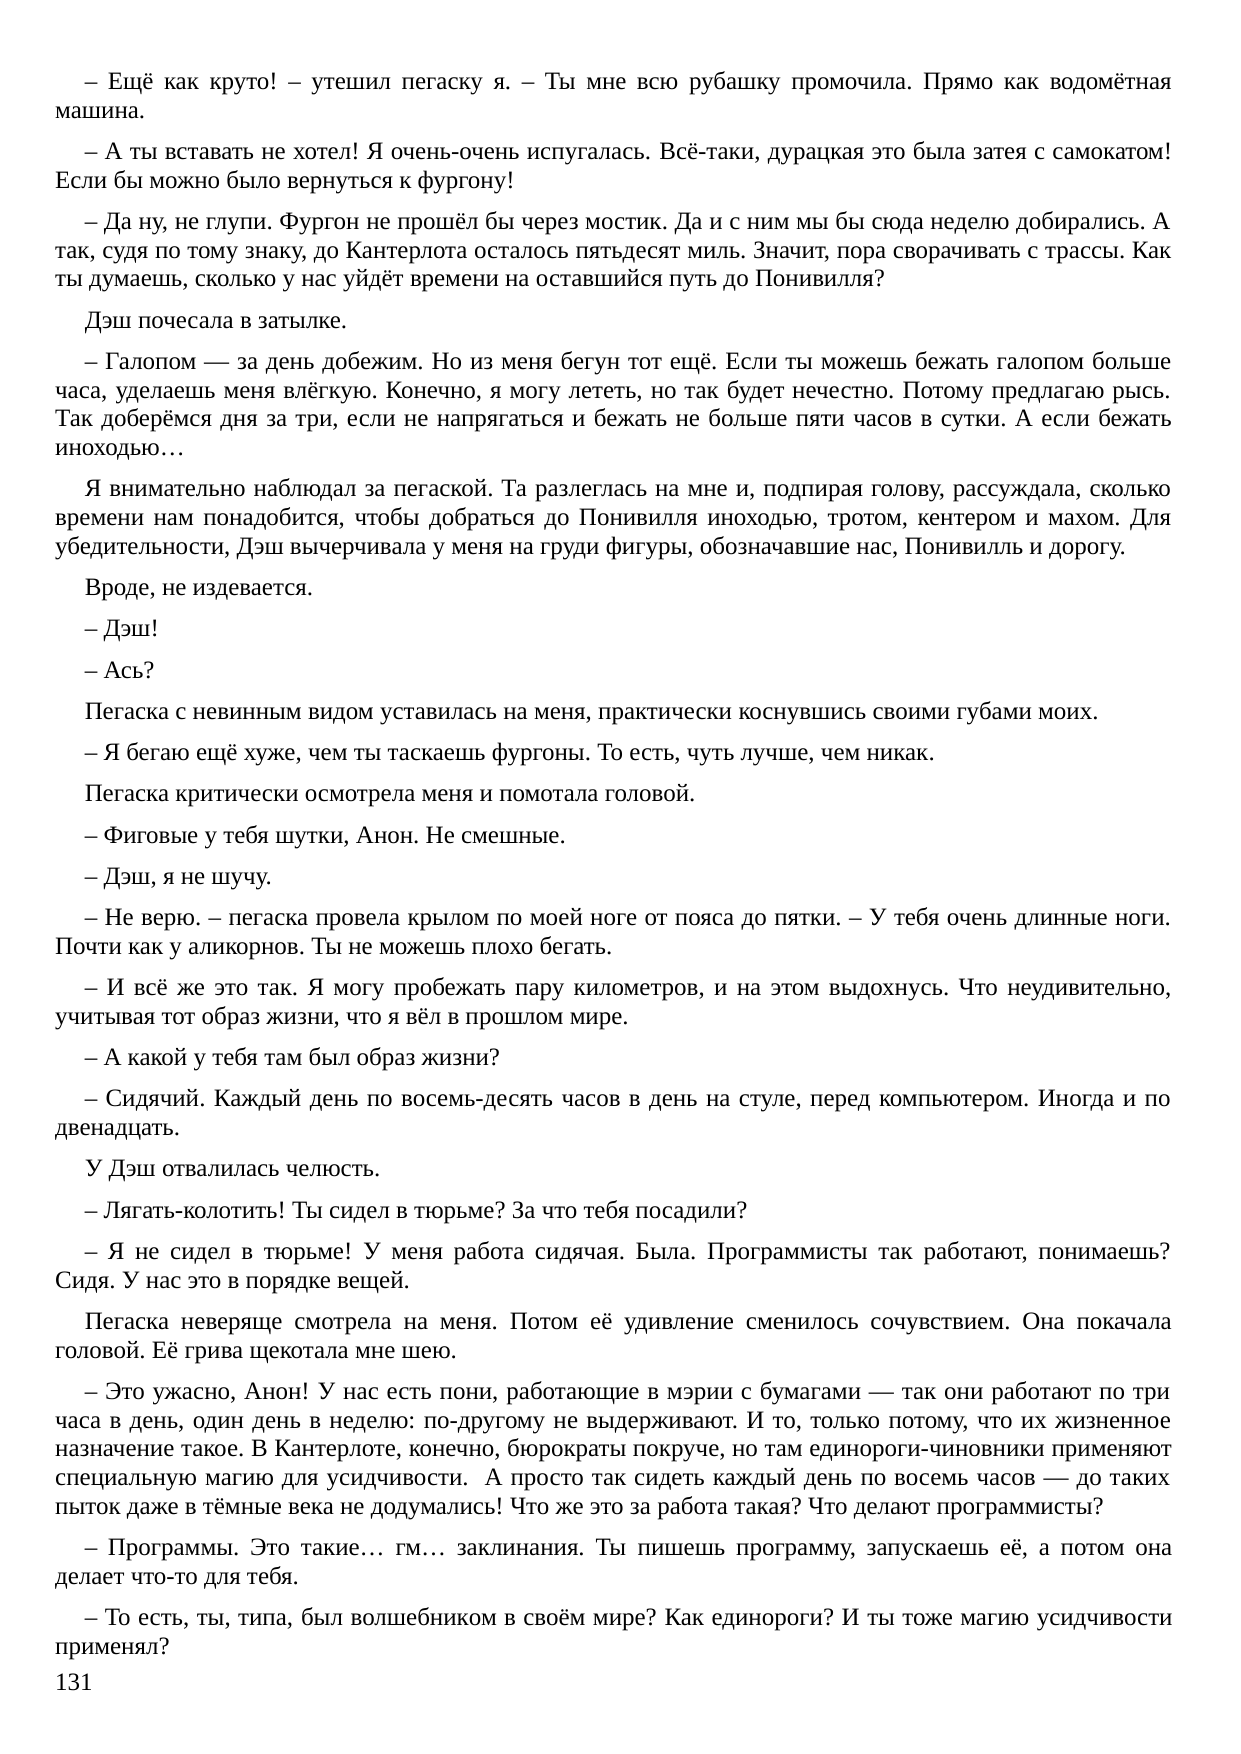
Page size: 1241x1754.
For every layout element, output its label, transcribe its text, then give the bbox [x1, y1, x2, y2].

text – То есть, ты, типа, был волшебником в своём мире? Как единороги? И ты тоже магию усидчивости применял? [55, 1602, 1173, 1660]
text – Это ужасно, Анон! У нас есть пони, работающие в мэрии с бумагами — так они работают по три часа в день, один день в неделю: по-другому не выдерживают. И то, только потому, что их жизненное назначение такое. В Кантерлоте, конечно, бюрократы покруче, но там единороги-чиновники применяют специальную магию для усидчивости. А просто так сидеть каждый день по восемь часов — до таких пыток даже в тёмные века не додумались! Что же это за работа такая? Что делают программисты? [55, 1376, 1173, 1520]
text – Дэш, я не шучу. [55, 861, 1173, 890]
text – Галопом — за день добежим. Но из меня бегун тот ещё. Если ты можешь бежать галопом больше часа, уделаешь меня влёгкую. Конечно, я могу лететь, но так будет нечестно. Потому предлагаю рысь. Так доберёмся дня за три, если не напрягаться и бежать не больше пяти часов в сутки. А если бежать иноходью… [55, 346, 1173, 461]
text – Не верю. – пегаска провела крылом по моей ноге от пояса до пятки. – У тебя очень длинные ноги. Почти как у аликорнов. Ты не можешь плохо бегать. [55, 902, 1173, 960]
text – И всё же это так. Я могу пробежать пару километров, и на этом выдохнусь. Что неудивительно, учитывая тот образ жизни, что я вёл в прошлом мире. [55, 972, 1173, 1030]
text Дэш почесала в затылке. [55, 305, 1173, 333]
text – Дэш! [55, 613, 1173, 642]
text Я внимательно наблюдал за пегаской. Та разлеглась на мне и, подпирая голову, рассуждала, сколько времени нам понадобится, чтобы добраться до Понивилля иноходью, тротом, кентером и махом. Для убедительности, Дэш вычерчивала у меня на груди фигуры, обозначавшие нас, Понивилль и дорогу. [55, 473, 1173, 560]
text Пегаска неверяще смотрела на меня. Потом её удивление сменилось сочувствием. Она покачала головой. Её грива щекотала мне шею. [55, 1306, 1173, 1363]
text – Фиговые у тебя шутки, Анон. Не смешные. [55, 820, 1173, 848]
text – Лягать-колотить! Ты сидел в тюрьме? За что тебя посадили? [55, 1195, 1173, 1223]
text – Я не сидел в тюрьме! У меня работа сидячая. Была. Программисты так работают, понимаешь? Сидя. У нас это в порядке вещей. [55, 1236, 1173, 1293]
text – Программы. Это такие… гм… заклинания. Ты пишешь программу, запускаешь её, а потом она делает что-то для тебя. [55, 1532, 1173, 1590]
text Пегаска критически осмотрела меня и помотала головой. [55, 778, 1173, 807]
text Вроде, не издевается. [55, 572, 1173, 601]
text – Ещё как круто! – утешил пегаску я. – Ты мне всю рубашку промочила. Прямо как водомётная машина. [55, 66, 1173, 123]
text – А какой у тебя там был образ жизни? [55, 1042, 1173, 1071]
text – Сидячий. Каждый день по восемь-десять часов в день на стуле, перед компьютером. Иногда и по двенадцать. [55, 1083, 1173, 1141]
text – Да ну, не глупи. Фургон не прошёл бы через мостик. Да и с ним мы бы сюда неделю добирались. А так, судя по тому знаку, до Кантерлота осталось пятьдесят миль. Значит, пора сворачивать с трассы. Как ты думаешь, сколько у нас уйдёт времени на оставшийся путь до Понивилля? [55, 206, 1173, 292]
text Пегаска с невинным видом уставилась на меня, практически коснувшись своими губами моих. [55, 696, 1173, 725]
text – Я бегаю ещё хуже, чем ты таскаешь фургоны. То есть, чуть лучше, чем никак. [55, 737, 1173, 766]
text У Дэш отвалилась челюсть. [55, 1153, 1173, 1182]
text – А ты вставать не хотел! Я очень-очень испугалась. Всё-таки, дурацкая это была затея с самокатом! Если бы можно было вернуться к фургону! [55, 136, 1173, 193]
text – Ась? [55, 655, 1173, 683]
